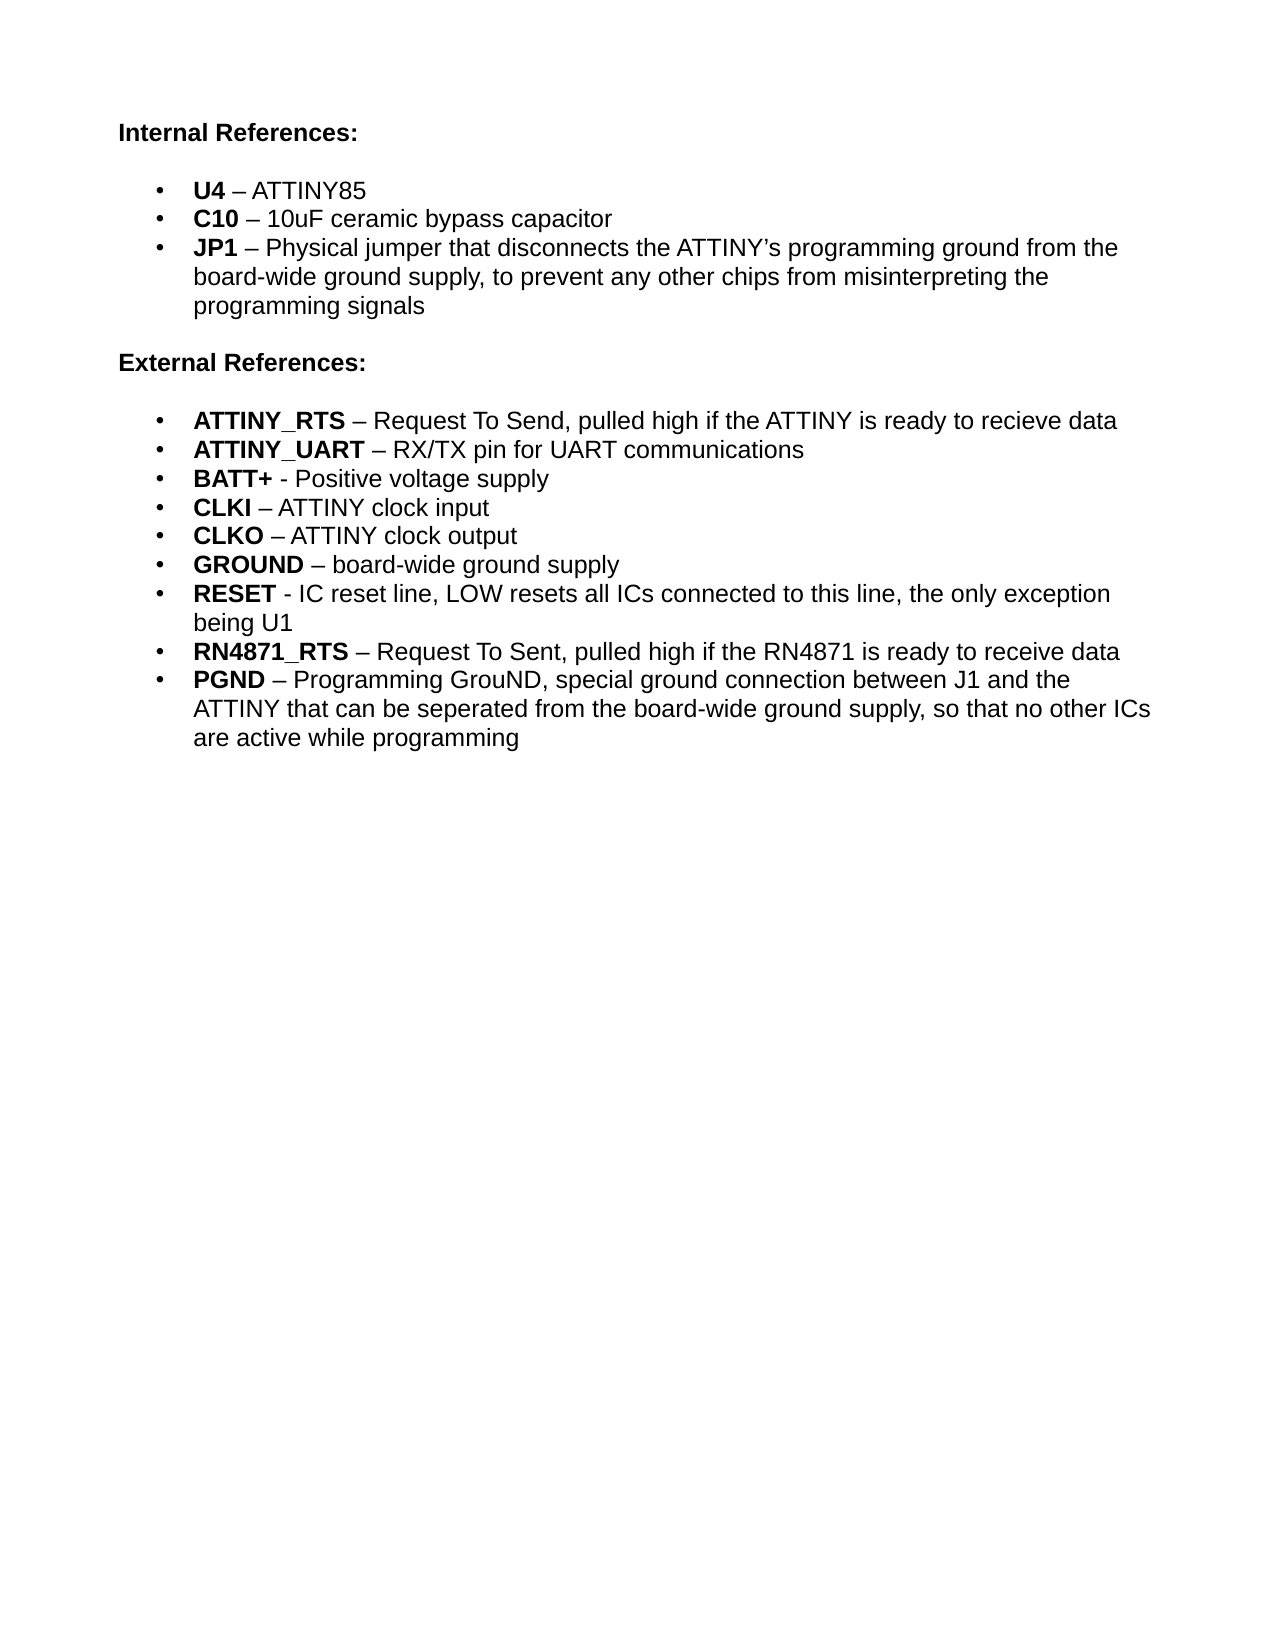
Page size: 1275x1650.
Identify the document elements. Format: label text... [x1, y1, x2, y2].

list PGND – Programming GrouND, special ground connection between J1 and the ATTINY that can be seperated from the board-wide ground supply, so that no other ICs are active while programming [156, 666, 1157, 752]
list C10 – 10uF ceramic bypass capacitor [156, 204, 1157, 233]
text Internal References: [118, 118, 1157, 147]
list CLKO – ATTINY clock output [156, 521, 1157, 550]
list CLKI – ATTINY clock input [156, 492, 1157, 521]
list ATTINY_RTS – Request To Send, pulled high if the ATTINY is ready to recieve data [156, 406, 1157, 435]
list ATTINY_UART – RX/TX pin for UART communications [156, 435, 1157, 464]
list GROUND – board-wide ground supply [156, 550, 1157, 579]
list RN4871_RTS – Request To Sent, pulled high if the RN4871 is ready to receive data [156, 637, 1157, 666]
list U4 – ATTINY85 [156, 176, 1157, 204]
list JP1 – Physical jumper that disconnects the ATTINY’s programming ground from the board-wide ground supply, to prevent any other chips from misinterpreting the programming signals [156, 233, 1157, 320]
text External References: [118, 348, 1157, 377]
list BATT+ - Positive voltage supply [156, 464, 1157, 492]
list RESET - IC reset line, LOW resets all ICs connected to this line, the only exception being U1 [156, 579, 1157, 637]
